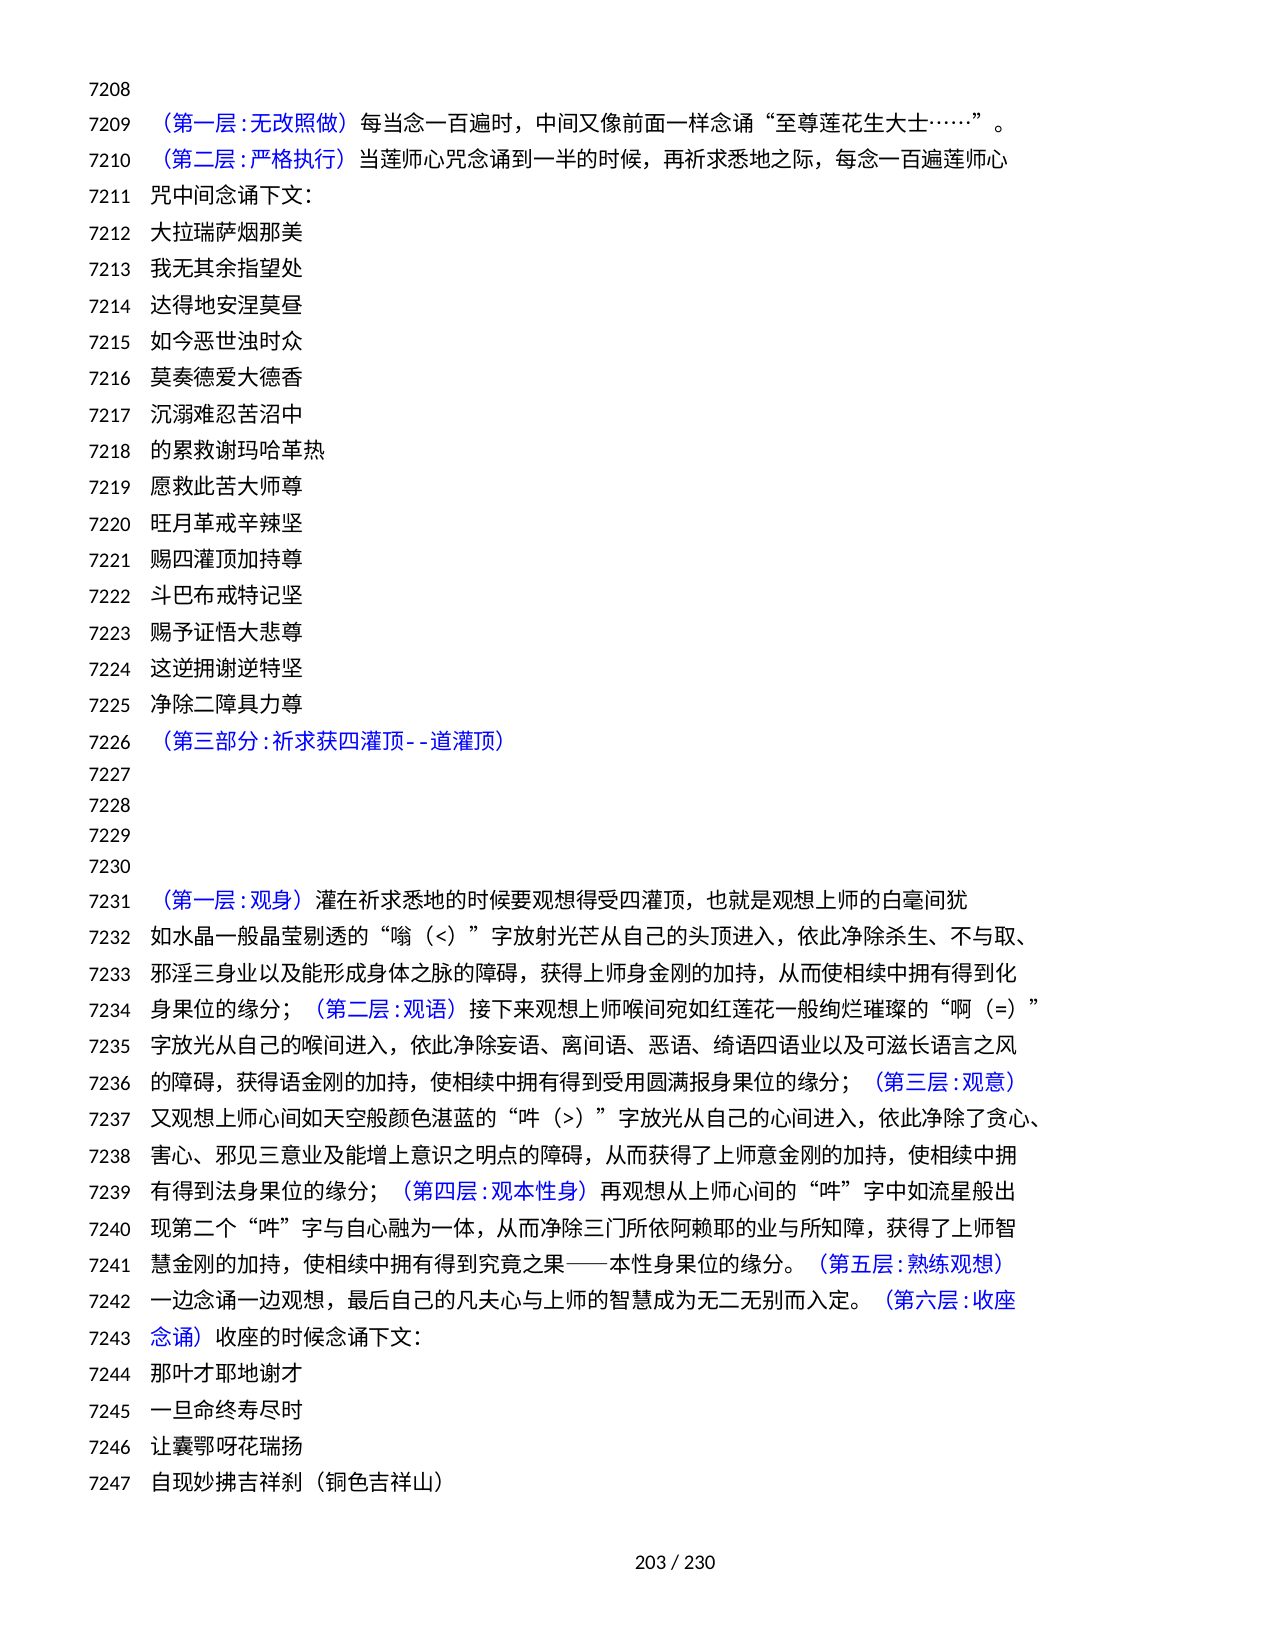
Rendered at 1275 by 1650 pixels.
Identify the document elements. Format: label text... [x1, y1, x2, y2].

text 我无其余指望处 [150, 251, 1200, 283]
text 莫奏德爱大德香 [150, 360, 1200, 392]
text 害心、邪见三意业及能增上意识之明点的障碍，从而获得了上师意金刚的加持，使相续中拥 [150, 1138, 1200, 1169]
text 达得地安涅莫昼 [150, 288, 1200, 319]
text 咒中间念诵下文： [150, 178, 1200, 210]
text （第一层:无改照做）每当念一百遍时，中间又像前面一样念诵“至尊莲花生大士……”。 [150, 106, 1200, 137]
text 的障碍，获得语金刚的加持，使相续中拥有得到受用圆满报身果位的缘分；（第三层:观意） [150, 1065, 1200, 1097]
text 赐四灌顶加持尊 [150, 542, 1200, 574]
text 大拉瑞萨烟那美 [150, 215, 1200, 247]
text 那叶才耶地谢才 [150, 1356, 1200, 1388]
text 现第二个“吽”字与自心融为一体，从而净除三门所依阿赖耶的业与所知障，获得了上师智 [150, 1211, 1200, 1242]
text 净除二障具力尊 [150, 687, 1200, 719]
text 又观想上师心间如天空般颜色湛蓝的“吽（>）”字放光从自己的心间进入，依此净除了贪心、 [150, 1101, 1200, 1133]
text 如今恶世浊时众 [150, 324, 1200, 356]
text 有得到法身果位的缘分；（第四层:观本性身）再观想从上师心间的“吽”字中如流星般出 [150, 1174, 1200, 1206]
text 字放光从自己的喉间进入，依此净除妄语、离间语、恶语、绮语四语业以及可滋长语言之风 [150, 1028, 1200, 1060]
text 让囊鄂呀花瑞扬 [150, 1429, 1200, 1461]
text 如水晶一般晶莹剔透的“嗡（<）”字放射光芒从自己的头顶进入，依此净除杀生、不与取、 [150, 919, 1200, 951]
text 赐予证悟大悲尊 [150, 615, 1200, 646]
text （第二层:严格执行）当莲师心咒念诵到一半的时候，再祈求悉地之际，每念一百遍莲师心 [150, 142, 1200, 174]
text 斗巴布戒特记坚 [150, 578, 1200, 610]
text （第一层:观身）灌在祈求悉地的时候要观想得受四灌顶，也就是观想上师的白毫间犹 [150, 883, 1200, 914]
text 的累救谢玛哈革热 [150, 433, 1200, 465]
text 念诵）收座的时候念诵下文： [150, 1320, 1200, 1352]
text 身果位的缘分；（第二层:观语）接下来观想上师喉间宛如红莲花一般绚烂璀璨的“啊（=）” [150, 992, 1200, 1024]
text 这逆拥谢逆特坚 [150, 651, 1200, 683]
text （第三部分:祈求获四灌顶--道灌顶） [150, 724, 1200, 756]
text 自现妙拂吉祥刹（铜色吉祥山） [150, 1465, 1200, 1497]
text 愿救此苦大师尊 [150, 469, 1200, 501]
text 慧金刚的加持，使相续中拥有得到究竟之果——本性身果位的缘分。（第五层:熟练观想） [150, 1247, 1200, 1279]
text 邪淫三身业以及能形成身体之脉的障碍，获得上师身金刚的加持，从而使相续中拥有得到化 [150, 956, 1200, 987]
text 一边念诵一边观想，最后自己的凡夫心与上师的智慧成为无二无别而入定。（第六层:收座 [150, 1283, 1200, 1315]
text 旺月革戒辛辣坚 [150, 506, 1200, 537]
text 一旦命终寿尽时 [150, 1393, 1200, 1424]
text 沉溺难忍苦沼中 [150, 397, 1200, 428]
